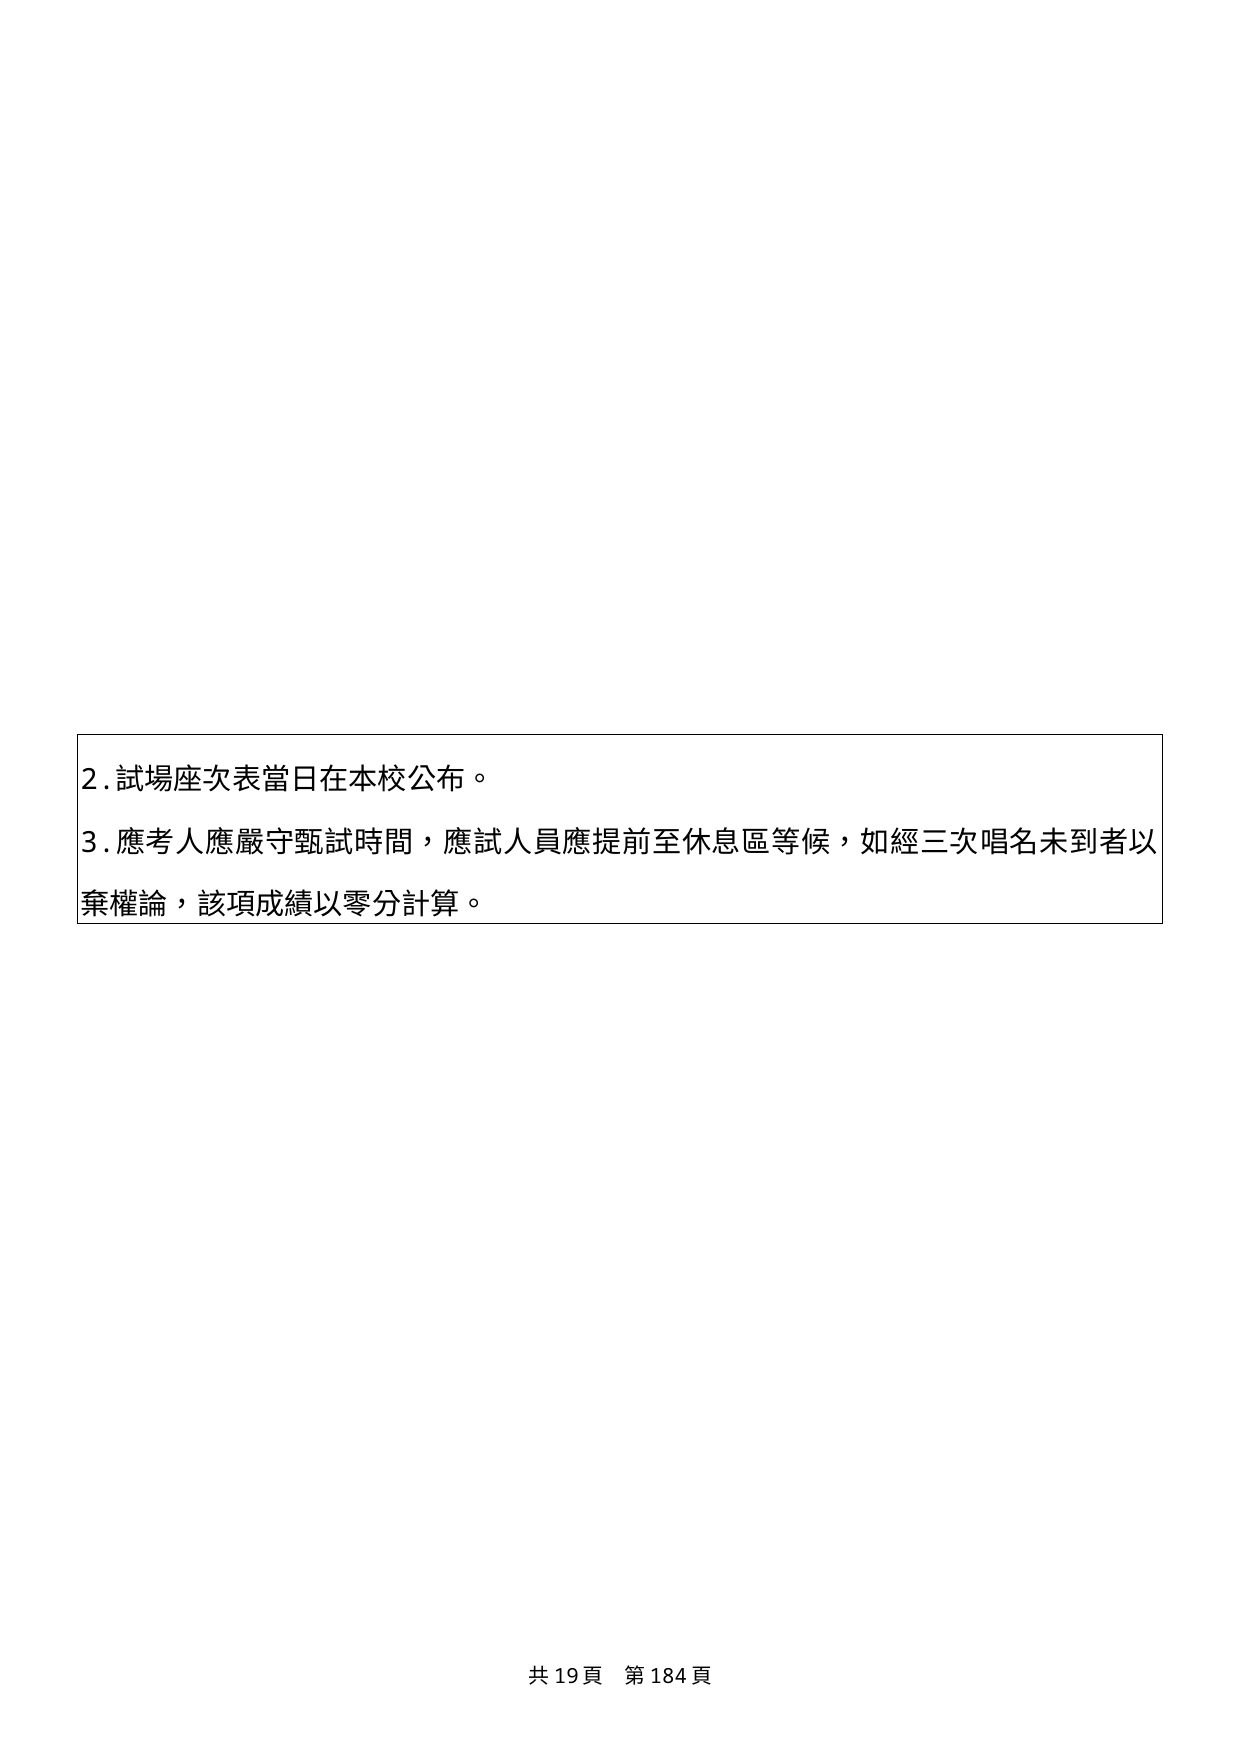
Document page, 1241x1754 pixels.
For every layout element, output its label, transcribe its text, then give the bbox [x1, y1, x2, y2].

table_cell 2.試場座次表當日在本校公布。 3.應考人應嚴守甄試時間，應試人員應提前至休息區等候，如經三次唱名未到者以棄權論，該項成績以零分計算。 [78, 735, 1162, 923]
